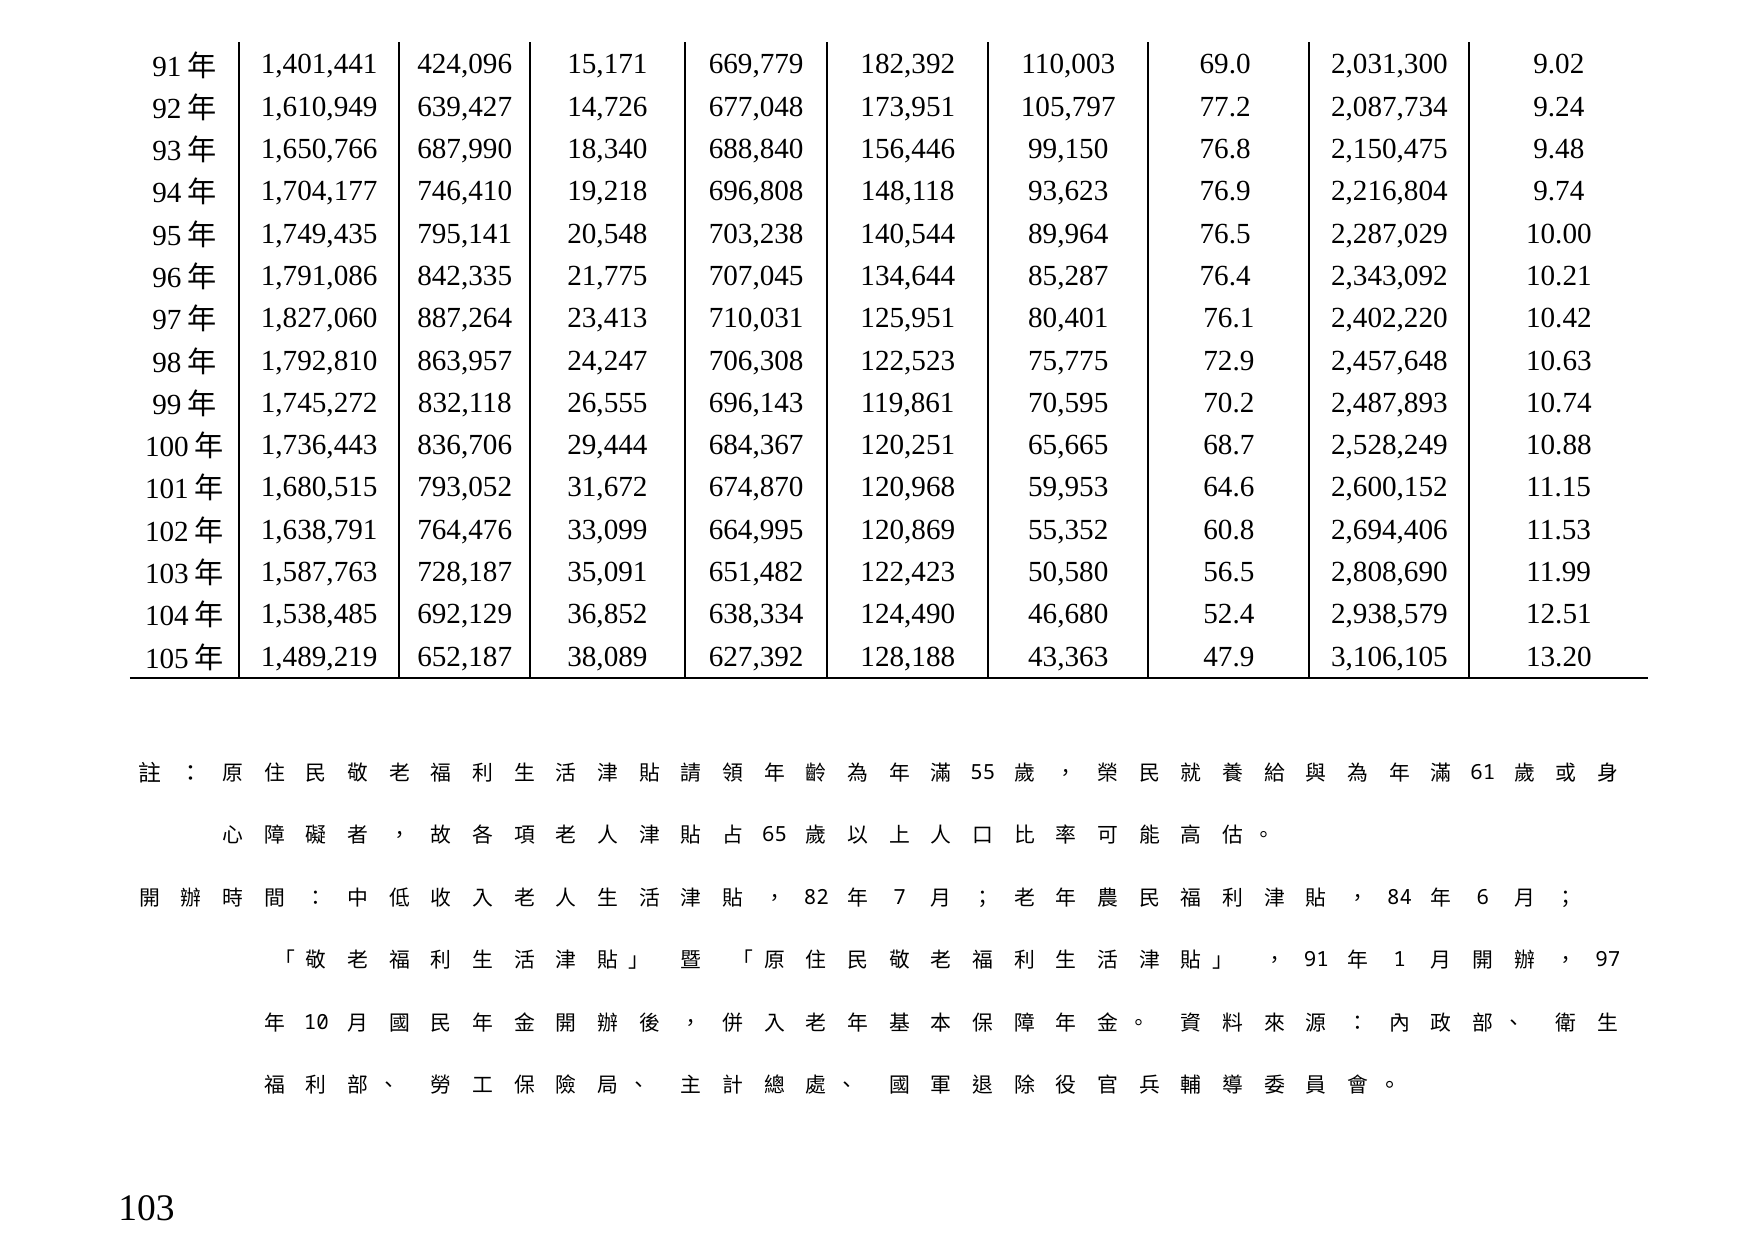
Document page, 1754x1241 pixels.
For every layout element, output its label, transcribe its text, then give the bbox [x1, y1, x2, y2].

table_cell 1,489,219 [240, 634, 398, 677]
text 註：原住民敬老福利生活津貼請領年齡為年滿55歲，榮民就養給與為年滿61歲或身心障礙者，故各項老人津貼占65歲以上人口比率可能高估。 [128, 730, 1628, 855]
table_cell 795,141 [400, 211, 529, 254]
table_cell 95年 [130, 211, 238, 254]
table_cell 125,951 [828, 296, 987, 338]
table_cell 887,264 [400, 296, 529, 338]
table_cell 68.7 [1149, 423, 1308, 465]
table_cell 60.8 [1149, 508, 1308, 550]
table_cell 746,410 [400, 169, 529, 211]
table_cell 1,587,763 [240, 550, 398, 592]
table_cell 1,745,272 [240, 381, 398, 423]
table_cell 1,401,441 [240, 42, 398, 84]
table_cell 148,118 [828, 169, 987, 211]
table_cell 3,106,105 [1310, 634, 1468, 677]
table_cell 140,544 [828, 211, 987, 254]
table_cell 29,444 [531, 423, 684, 465]
table_cell 1,704,177 [240, 169, 398, 211]
table_cell 80,401 [989, 296, 1147, 338]
table_cell 1,650,766 [240, 127, 398, 169]
table_cell 182,392 [828, 42, 987, 84]
table_cell 11.53 [1470, 508, 1648, 550]
table_cell 173,951 [828, 85, 987, 127]
table_cell 75,775 [989, 338, 1147, 381]
table_cell 669,779 [686, 42, 826, 84]
table_cell 627,392 [686, 634, 826, 677]
table_cell 692,129 [400, 592, 529, 634]
table_cell 122,423 [828, 550, 987, 592]
table_cell 134,644 [828, 254, 987, 296]
table_cell 99,150 [989, 127, 1147, 169]
table_cell 2,150,475 [1310, 127, 1468, 169]
table_cell 1,792,810 [240, 338, 398, 381]
table_cell 100年 [130, 423, 238, 465]
table_cell 33,099 [531, 508, 684, 550]
table_cell 85,287 [989, 254, 1147, 296]
table_cell 119,861 [828, 381, 987, 423]
table_cell 91年 [130, 42, 238, 84]
table_cell 93,623 [989, 169, 1147, 211]
table_cell 93年 [130, 127, 238, 169]
table_cell 89,964 [989, 211, 1147, 254]
table_cell 9.48 [1470, 127, 1648, 169]
table_cell 72.9 [1149, 338, 1308, 381]
table_cell 76.4 [1149, 254, 1308, 296]
table_cell 836,706 [400, 423, 529, 465]
table_cell 652,187 [400, 634, 529, 677]
table_cell 76.8 [1149, 127, 1308, 169]
table_cell 863,957 [400, 338, 529, 381]
table_cell 47.9 [1149, 634, 1308, 677]
table_cell 664,995 [686, 508, 826, 550]
table_cell 105年 [130, 634, 238, 677]
table_cell 1,791,086 [240, 254, 398, 296]
table_cell 98年 [130, 338, 238, 381]
table_cell 10.00 [1470, 211, 1648, 254]
table_cell 2,402,220 [1310, 296, 1468, 338]
table_cell 120,251 [828, 423, 987, 465]
table_cell 102年 [130, 508, 238, 550]
table_cell 688,840 [686, 127, 826, 169]
table_cell 1,638,791 [240, 508, 398, 550]
table_cell 128,188 [828, 634, 987, 677]
table_cell 96年 [130, 254, 238, 296]
table_cell 59,953 [989, 465, 1147, 507]
table_cell 92年 [130, 85, 238, 127]
table_cell 2,031,300 [1310, 42, 1468, 84]
table_cell 46,680 [989, 592, 1147, 634]
table_cell 31,672 [531, 465, 684, 507]
table_cell 2,087,734 [1310, 85, 1468, 127]
table_cell 50,580 [989, 550, 1147, 592]
table_cell 1,736,443 [240, 423, 398, 465]
table_cell 677,048 [686, 85, 826, 127]
table_cell 69.0 [1149, 42, 1308, 84]
table_cell 639,427 [400, 85, 529, 127]
table_cell 2,600,152 [1310, 465, 1468, 507]
text 開辦時間：中低收入老人生活津貼，82年7月；老年農民福利津貼，84年6月；「敬老福利生活津貼」暨「原住民敬老福利生活津貼」，91年1月開辦，97年10月國民年金開辦後，併入老年基本保障年金。資料來源：內政部、衛生福利部、勞工保險局、主計總處、國軍退除役官兵輔導委員會。 [128, 855, 1628, 1105]
table_cell 36,852 [531, 592, 684, 634]
table_cell 10.63 [1470, 338, 1648, 381]
table_cell 156,446 [828, 127, 987, 169]
table_cell 696,143 [686, 381, 826, 423]
table_cell 52.4 [1149, 592, 1308, 634]
table_cell 2,694,406 [1310, 508, 1468, 550]
table_cell 122,523 [828, 338, 987, 381]
table_cell 99年 [130, 381, 238, 423]
table_cell 9.74 [1470, 169, 1648, 211]
table_cell 15,171 [531, 42, 684, 84]
table_cell 2,808,690 [1310, 550, 1468, 592]
table_cell 710,031 [686, 296, 826, 338]
table_cell 120,869 [828, 508, 987, 550]
table_cell 707,045 [686, 254, 826, 296]
table_cell 104年 [130, 592, 238, 634]
table_cell 11.99 [1470, 550, 1648, 592]
table_cell 43,363 [989, 634, 1147, 677]
table_cell 23,413 [531, 296, 684, 338]
table_cell 19,218 [531, 169, 684, 211]
table_cell 94年 [130, 169, 238, 211]
table_cell 11.15 [1470, 465, 1648, 507]
table_cell 1,749,435 [240, 211, 398, 254]
table_cell 2,487,893 [1310, 381, 1468, 423]
table_cell 97年 [130, 296, 238, 338]
table_cell 70,595 [989, 381, 1147, 423]
table_cell 14,726 [531, 85, 684, 127]
table_cell 56.5 [1149, 550, 1308, 592]
table_cell 38,089 [531, 634, 684, 677]
table_cell 2,528,249 [1310, 423, 1468, 465]
table_cell 1,827,060 [240, 296, 398, 338]
table_cell 10.21 [1470, 254, 1648, 296]
table_cell 110,003 [989, 42, 1147, 84]
table_cell 1,610,949 [240, 85, 398, 127]
table_cell 101年 [130, 465, 238, 507]
table_cell 76.1 [1149, 296, 1308, 338]
table_cell 706,308 [686, 338, 826, 381]
table_cell 832,118 [400, 381, 529, 423]
table_cell 55,352 [989, 508, 1147, 550]
table_cell 18,340 [531, 127, 684, 169]
table_cell 10.88 [1470, 423, 1648, 465]
table_cell 20,548 [531, 211, 684, 254]
table_cell 684,367 [686, 423, 826, 465]
table_cell 638,334 [686, 592, 826, 634]
table_cell 696,808 [686, 169, 826, 211]
table_cell 1,538,485 [240, 592, 398, 634]
table_cell 12.51 [1470, 592, 1648, 634]
table_cell 10.74 [1470, 381, 1648, 423]
table_cell 687,990 [400, 127, 529, 169]
table_cell 64.6 [1149, 465, 1308, 507]
table_cell 842,335 [400, 254, 529, 296]
table_cell 76.5 [1149, 211, 1308, 254]
table_cell 35,091 [531, 550, 684, 592]
table_cell 2,287,029 [1310, 211, 1468, 254]
table_cell 120,968 [828, 465, 987, 507]
table_cell 1,680,515 [240, 465, 398, 507]
table_cell 105,797 [989, 85, 1147, 127]
table_cell 21,775 [531, 254, 684, 296]
table_cell 703,238 [686, 211, 826, 254]
table_cell 103年 [130, 550, 238, 592]
table_cell 793,052 [400, 465, 529, 507]
table_cell 2,216,804 [1310, 169, 1468, 211]
table_cell 764,476 [400, 508, 529, 550]
table_cell 424,096 [400, 42, 529, 84]
table_cell 2,343,092 [1310, 254, 1468, 296]
table_cell 2,457,648 [1310, 338, 1468, 381]
table_cell 674,870 [686, 465, 826, 507]
table_cell 10.42 [1470, 296, 1648, 338]
table_cell 9.02 [1470, 42, 1648, 84]
table_cell 9.24 [1470, 85, 1648, 127]
table_cell 2,938,579 [1310, 592, 1468, 634]
table_cell 76.9 [1149, 169, 1308, 211]
table_cell 65,665 [989, 423, 1147, 465]
table_cell 728,187 [400, 550, 529, 592]
table_cell 13.20 [1470, 634, 1648, 677]
table_cell 24,247 [531, 338, 684, 381]
table_cell 651,482 [686, 550, 826, 592]
table_cell 26,555 [531, 381, 684, 423]
table_cell 124,490 [828, 592, 987, 634]
table_cell 70.2 [1149, 381, 1308, 423]
table_cell 77.2 [1149, 85, 1308, 127]
